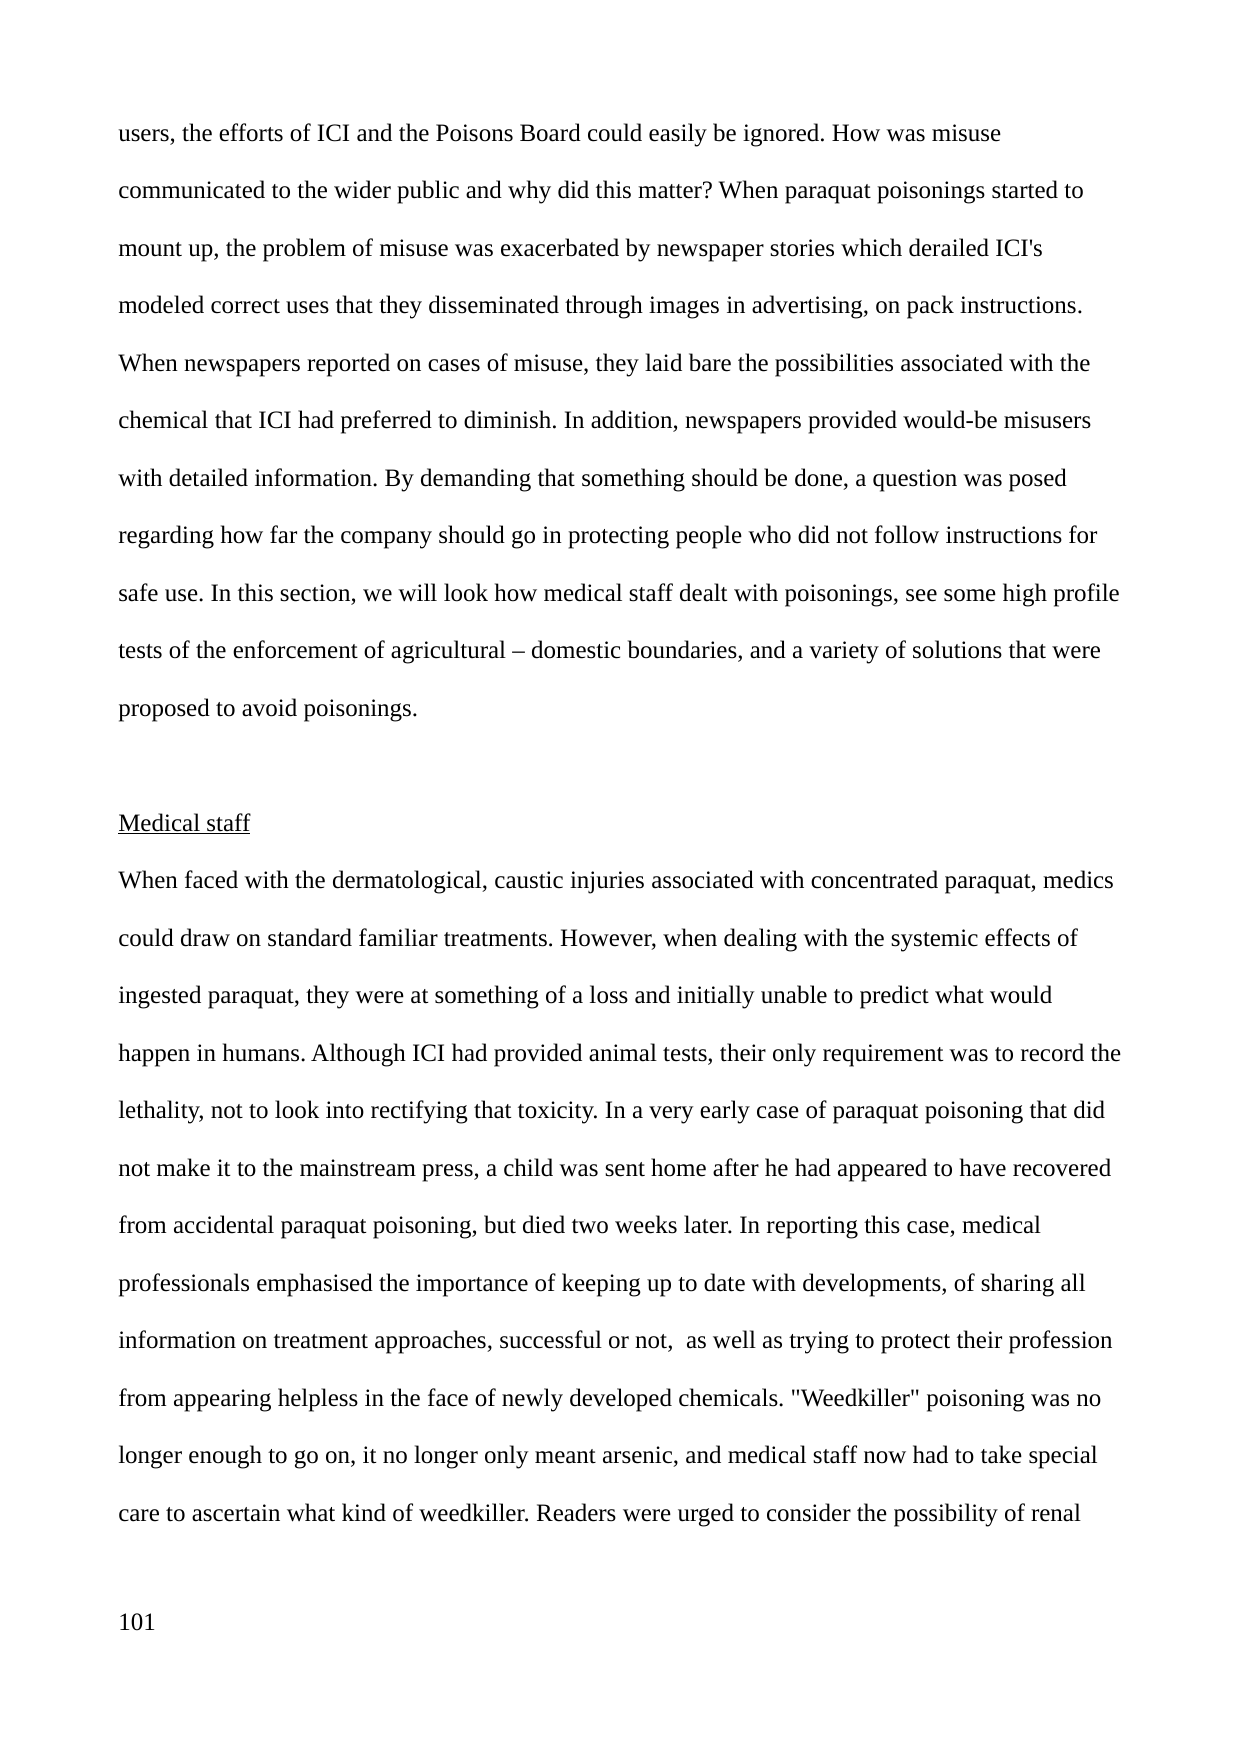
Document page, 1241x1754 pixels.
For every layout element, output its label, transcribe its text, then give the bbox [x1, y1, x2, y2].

text Medical staff [118, 808, 1122, 837]
text When faced with the dermatological, caustic injuries associated with concentrated paraquat, medics could draw on standard familiar treatments. However, when dealing with the systemic effects of ingested paraquat, they were at something of a loss and initially unable to predict what would happen in humans. Although ICI had provided animal tests, their only requirement was to record the lethality, not to look into rectifying that toxicity. In a very early case of paraquat poisoning that did not make it to the mainstream press, a child was sent home after he had appeared to have recovered from accidental paraquat poisoning, but died two weeks later. In reporting this case, medical professionals emphasised the importance of keeping up to date with developments, of sharing all information on treatment approaches, successful or not, as well as trying to protect their profession from appearing helpless in the face of newly developed chemicals. "Weedkiller" poisoning was no longer enough to go on, it no longer only meant arsenic, and medical staff now had to take special care to ascertain what kind of weedkiller. Readers were urged to consider the possibility of renal [118, 866, 1122, 1527]
text users, the efforts of ICI and the Poisons Board could easily be ignored. How was misuse communicated to the wider public and why did this matter? When paraquat poisonings started to mount up, the problem of misuse was exacerbated by newspaper stories which derailed ICI's modeled correct uses that they disseminated through images in advertising, on pack instructions. When newspapers reported on cases of misuse, they laid bare the possibilities associated with the chemical that ICI had preferred to diminish. In addition, newspapers provided would-be misusers with detailed information. By demanding that something should be done, a question was posed regarding how far the company should go in protecting people who did not follow instructions for safe use. In this section, we will look how medical staff dealt with poisonings, see some high profile tests of the enforcement of agricultural – domestic boundaries, and a variety of solutions that were proposed to avoid poisonings. [118, 118, 1122, 722]
